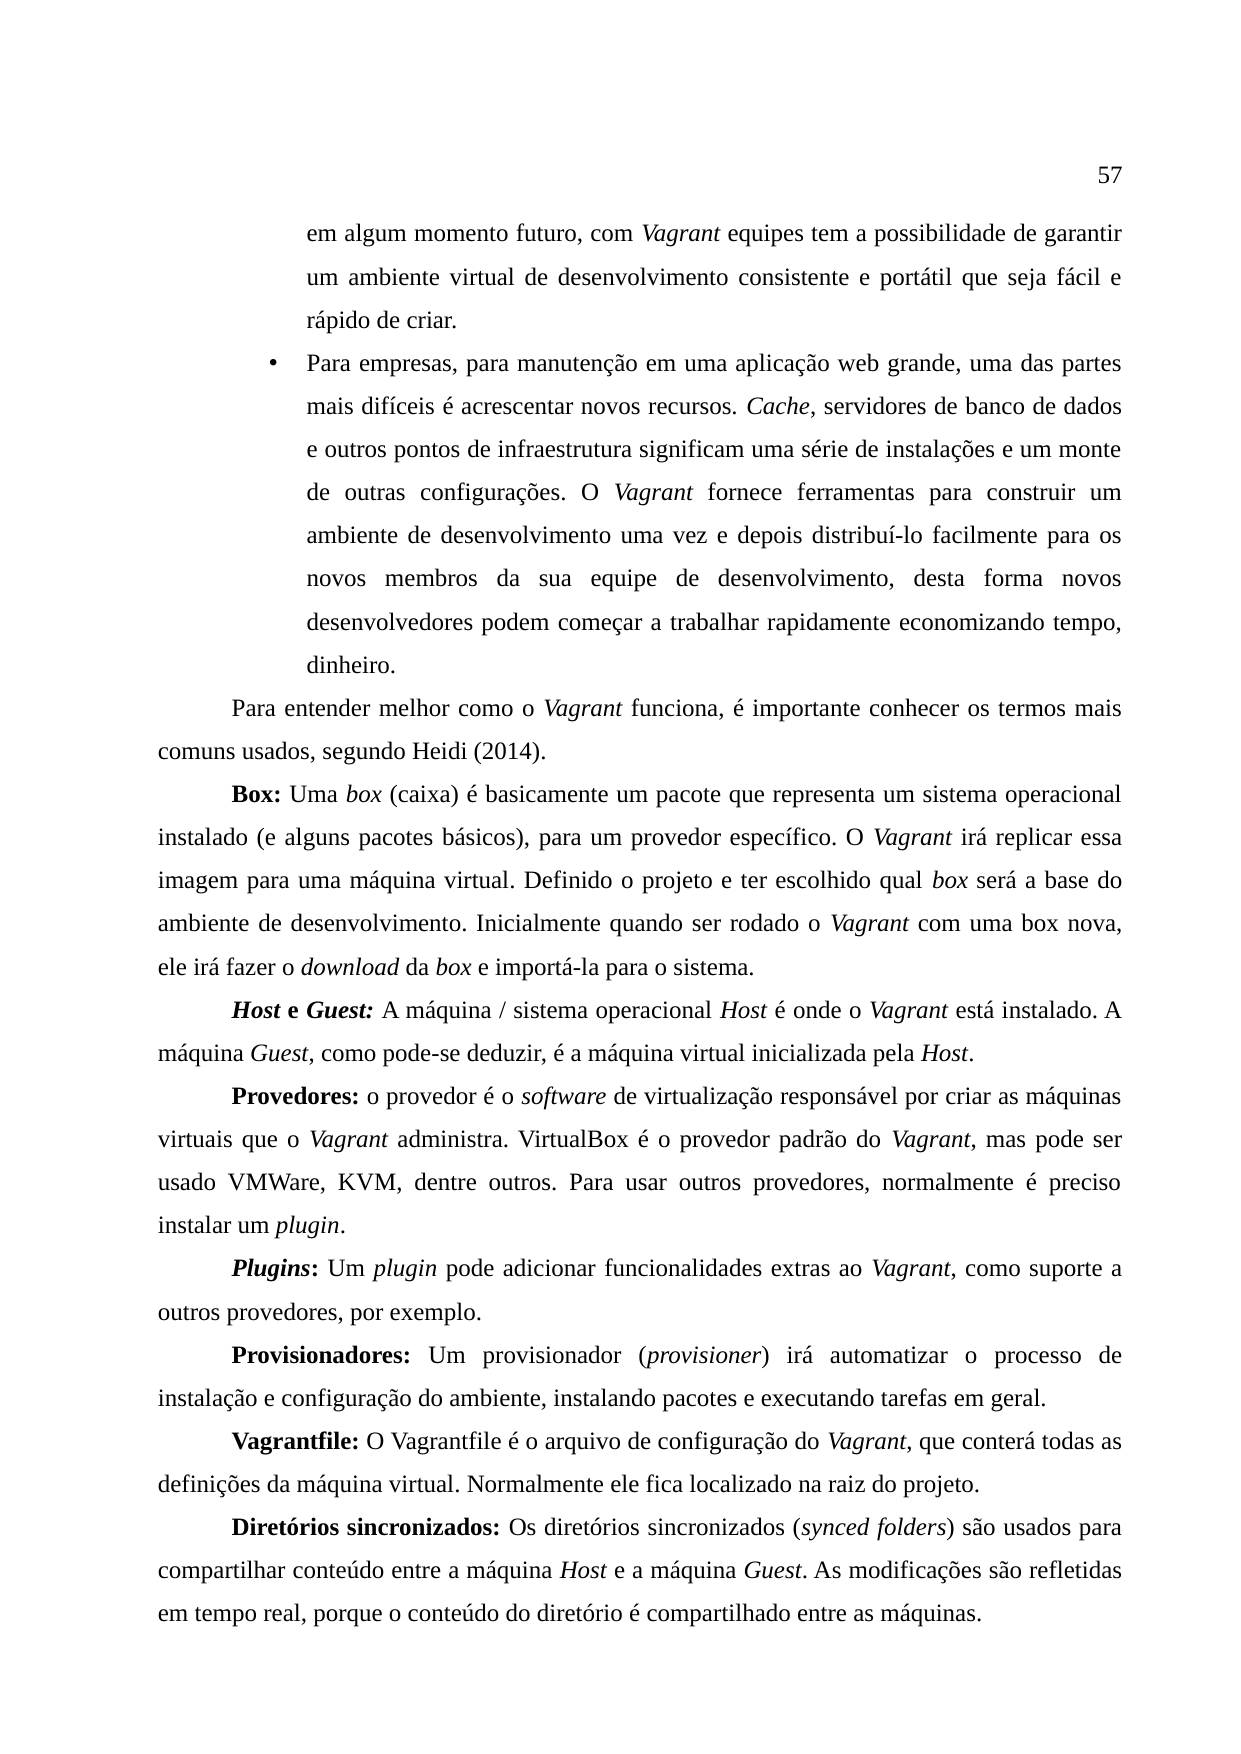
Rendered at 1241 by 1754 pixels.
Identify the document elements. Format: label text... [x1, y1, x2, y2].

text Plugins: Um plugin pode adicionar funcionalidades extras ao Vagrant, como suporte a outros provedores, por exemplo. [158, 1253, 1122, 1325]
list Para empresas, para manutenção em uma aplicação web grande, uma das partes mais difíceis é acrescentar novos recursos. Cache, servidores de banco de dados e outros pontos de infraestrutura significam uma série de instalações e um monte de outras configurações. O Vagrant fornece ferramentas para construir um ambiente de desenvolvimento uma vez e depois distribuí-lo facilmente para os novos membros da sua equipe de desenvolvimento, desta forma novos desenvolvedores podem começar a trabalhar rapidamente economizando tempo, dinheiro. [269, 348, 1122, 678]
text Provedores: o provedor é o software de virtualização responsável por criar as máquinas virtuais que o Vagrant administra. VirtualBox é o provedor padrão do Vagrant, mas pode ser usado VMWare, KVM, dentre outros. Para usar outros provedores, normalmente é preciso instalar um plugin. [158, 1081, 1122, 1239]
text Host e Guest: A máquina / sistema operacional Host é onde o Vagrant está instalado. A máquina Guest, como pode-se deduzir, é a máquina virtual inicializada pela Host. [158, 995, 1122, 1067]
text Diretórios sincronizados: Os diretórios sincronizados (synced folders) são usados para compartilhar conteúdo entre a máquina Host e a máquina Guest. As modificações são refletidas em tempo real, porque o conteúdo do diretório é compartilhado entre as máquinas. [158, 1512, 1122, 1627]
text Box: Uma box (caixa) é basicamente um pacote que representa um sistema operacional instalado (e alguns pacotes básicos), para um provedor específico. O Vagrant irá replicar essa imagem para uma máquina virtual. Definido o projeto e ter escolhido qual box será a base do ambiente de desenvolvimento. Inicialmente quando ser rodado o Vagrant com uma box nova, ele irá fazer o download da box e importá-la para o sistema. [158, 779, 1122, 980]
text Provisionadores: Um provisionador (provisioner) irá automatizar o processo de instalação e configuração do ambiente, instalando pacotes e executando tarefas em geral. [158, 1340, 1122, 1412]
text Vagrantfile: O Vagrantfile é o arquivo de configuração do Vagrant, que conterá todas as definições da máquina virtual. Normalmente ele fica localizado na raiz do projeto. [158, 1426, 1122, 1498]
list em algum momento futuro, com Vagrant equipes tem a possibilidade de garantir um ambiente virtual de desenvolvimento consistente e portátil que seja fácil e rápido de criar. [269, 218, 1122, 333]
text Para entender melhor como o Vagrant funciona, é importante conhecer os termos mais comuns usados, segundo Heidi (2014). [158, 693, 1122, 765]
